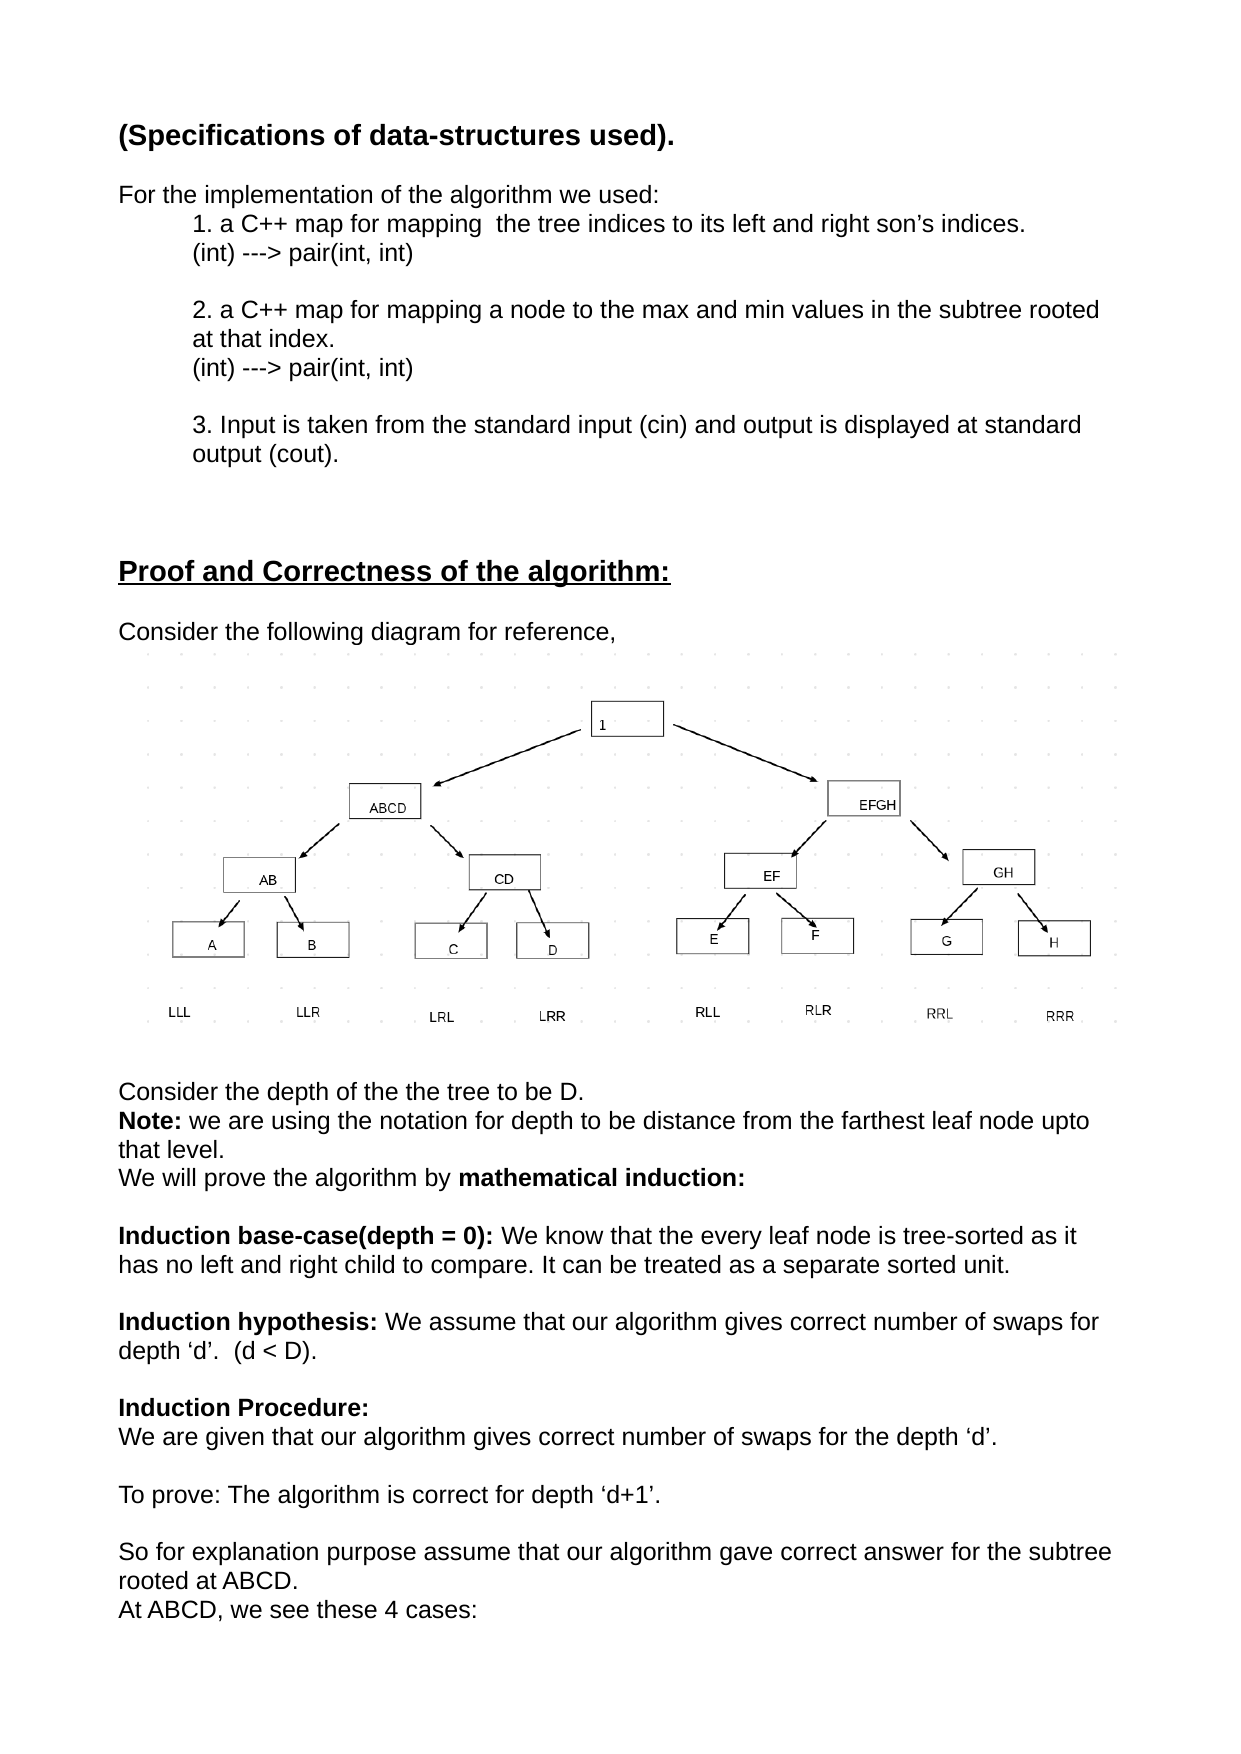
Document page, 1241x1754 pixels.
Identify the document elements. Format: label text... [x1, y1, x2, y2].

text Induction hypothesis: We assume that our algorithm gives correct number of swaps for depth ‘d’. (d < D). [118, 1307, 1122, 1365]
text 1. a C++ map for mapping the tree indices to its left and right son’s indices. [118, 209, 1122, 238]
text So for explanation purpose assume that our algorithm gave correct answer for the subtree rooted at ABCD. [118, 1537, 1122, 1595]
text Consider the depth of the the tree to be D. [118, 1077, 1122, 1106]
text (int) ---> pair(int, int) [118, 238, 1122, 267]
text Induction Procedure: [118, 1393, 1122, 1422]
text (Specifications of data-structures used). [118, 118, 1122, 152]
text Note: we are using the notation for depth to be distance from the farthest leaf node upto that level. [118, 1106, 1122, 1163]
text For the implementation of the algorithm we used: [118, 180, 1122, 209]
text 3. Input is taken from the standard input (cin) and output is displayed at standard output (cout). [118, 410, 1122, 468]
text To prove: The algorithm is correct for depth ‘d+1’. [118, 1480, 1122, 1508]
text (int) ---> pair(int, int) [118, 353, 1122, 382]
picture [118, 645, 1123, 1049]
text At ABCD, we see these 4 cases: [118, 1595, 1122, 1623]
text Consider the following diagram for reference, [118, 616, 1122, 645]
text Proof and Correctness of the algorithm: [118, 554, 1122, 588]
text 2. a C++ map for mapping a node to the max and min values in the subtree rooted at that index. [118, 295, 1122, 353]
text Induction base-case(depth = 0): We know that the every leaf node is tree-sorted as it has no left and right child to compare. It can be treated as a separate sorted unit. [118, 1221, 1122, 1278]
text We will prove the algorithm by mathematical induction: [118, 1163, 1122, 1192]
text We are given that our algorithm gives correct number of swaps for the depth ‘d’. [118, 1422, 1122, 1451]
